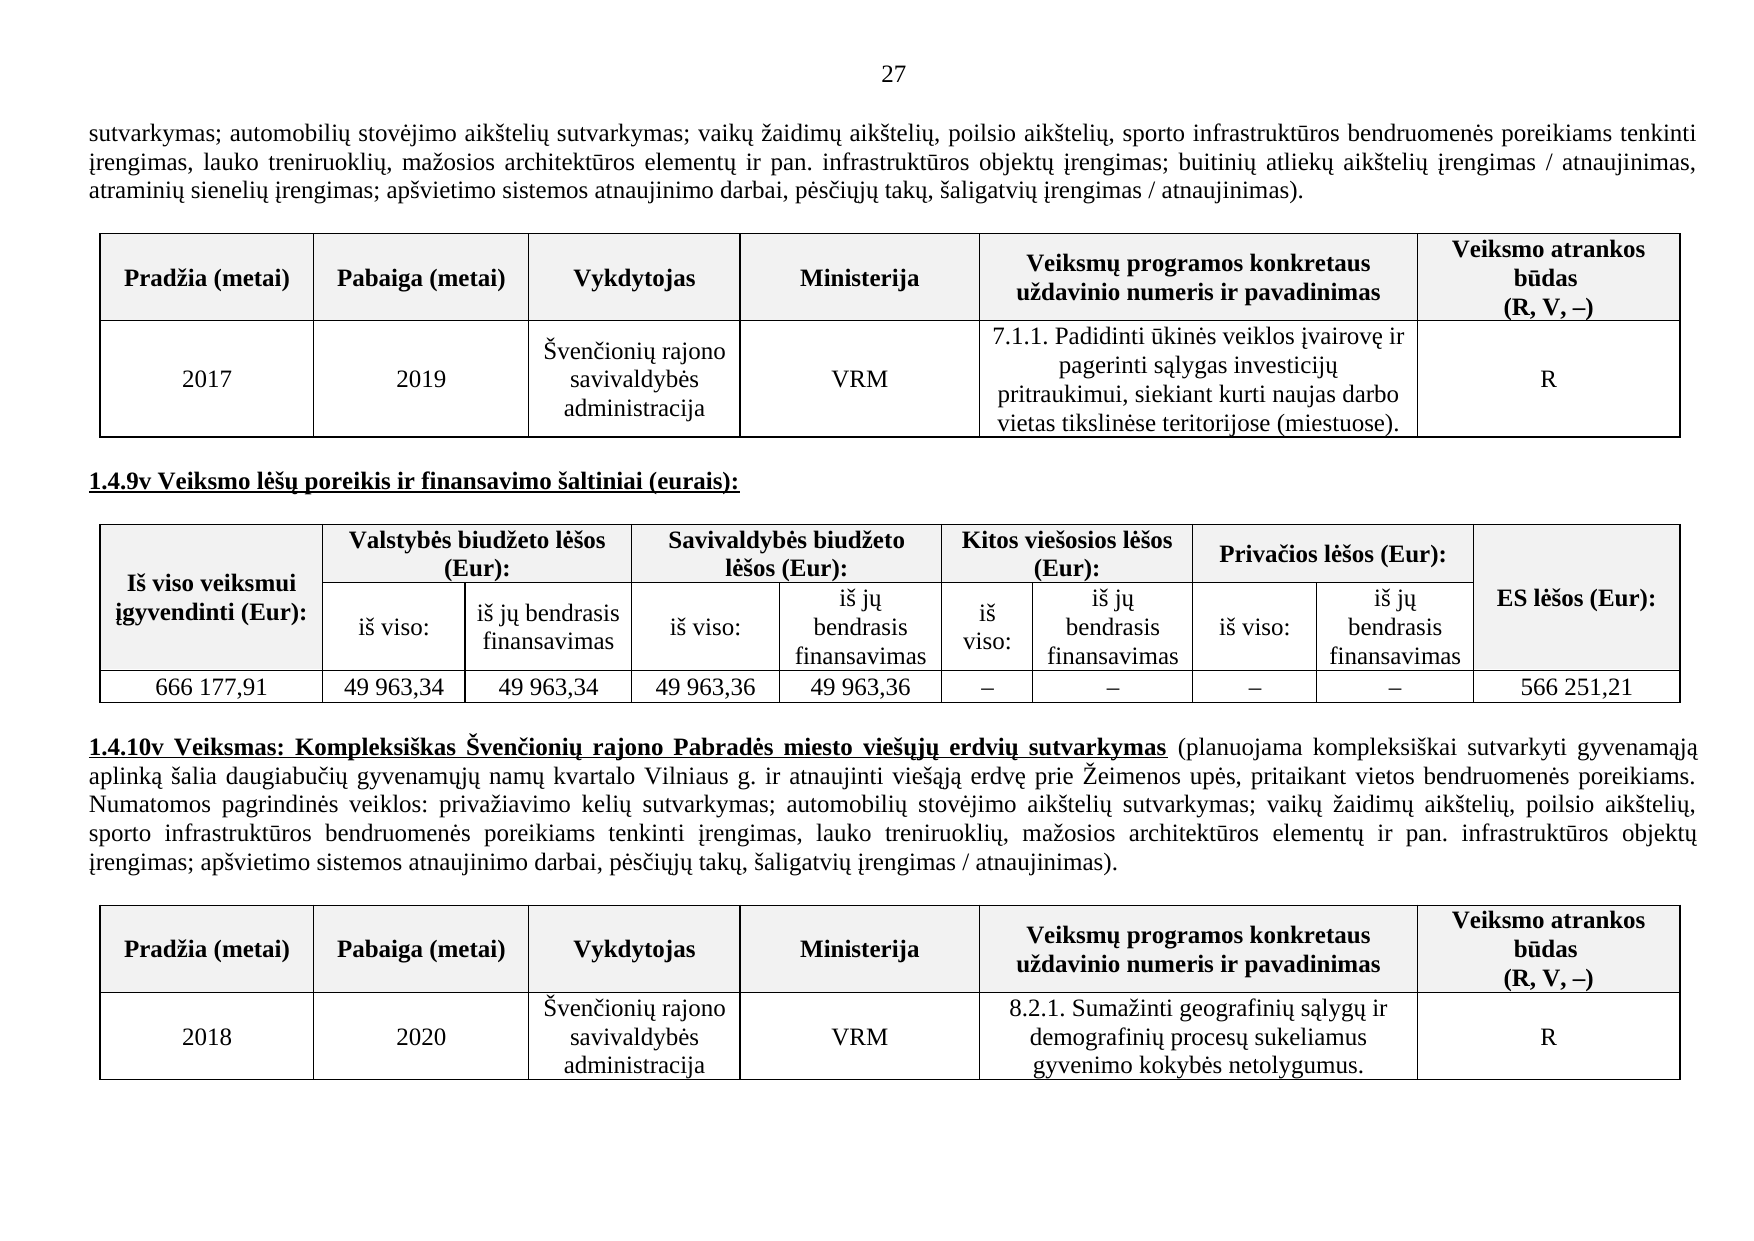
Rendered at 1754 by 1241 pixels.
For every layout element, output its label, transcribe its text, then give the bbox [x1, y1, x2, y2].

text sutvarkymas; automobilių stovėjimo aikštelių sutvarkymas; vaikų žaidimų aikštelių, poilsio aikštelių, sporto infrastruktūros bendruomenės poreikiams tenkinti įrengimas, lauko treniruoklių, mažosios architektūros elementų ir pan. infrastruktūros objektų įrengimas; buitinių atliekų aikštelių įrengimas / atnaujinimas, atraminių sienelių įrengimas; apšvietimo sistemos atnaujinimo darbai, pėsčiųjų takų, šaligatvių įrengimas / atnaujinimas). [89, 118, 1698, 204]
table_cell VRM [741, 321, 979, 436]
table_header Iš viso veiksmui įgyvendinti (Eur): [101, 525, 322, 669]
table_cell R [1418, 321, 1679, 436]
table_header Pabaiga (metai) [314, 906, 528, 992]
table_cell – [1317, 671, 1473, 702]
table_header Veiksmo atrankos būdas (R, V, –) [1418, 234, 1679, 320]
table_header Kitos viešosios lėšos (Eur): [942, 525, 1192, 582]
table_cell iš jų bendrasis finansavimas [780, 583, 941, 669]
table_header Pabaiga (metai) [314, 234, 528, 320]
table_header Veiksmų programos konkretaus uždavinio numeris ir pavadinimas [980, 906, 1417, 992]
table_cell 2019 [314, 321, 528, 436]
table_header Vykdytojas [529, 906, 739, 992]
table_cell iš jų bendrasis finansavimas [1317, 583, 1473, 669]
table_header Veiksmo atrankos būdas (R, V, –) [1418, 906, 1679, 992]
table_cell Švenčionių rajono savivaldybės administracija [529, 993, 739, 1079]
table_header Pradžia (metai) [101, 234, 313, 320]
table_cell – [1193, 671, 1316, 702]
table_cell 2020 [314, 993, 528, 1079]
table_cell iš viso: [942, 583, 1032, 669]
table_cell 49 963,34 [466, 671, 631, 702]
table_header Pradžia (metai) [101, 906, 313, 992]
table_cell 2017 [101, 321, 313, 436]
table_cell VRM [741, 993, 979, 1079]
table_header Savivaldybės biudžeto lėšos (Eur): [632, 525, 941, 582]
table_header ES lėšos (Eur): [1474, 525, 1679, 669]
text 1.4.9v Veiksmo lėšų poreikis ir finansavimo šaltiniai (eurais): [89, 466, 1698, 495]
table_cell 666 177,91 [101, 671, 322, 702]
table_header Privačios lėšos (Eur): [1193, 525, 1473, 582]
table_cell 49 963,34 [323, 671, 464, 702]
table_cell iš jų bendrasis finansavimas [466, 583, 631, 669]
text 1.4.10v Veiksmas: Kompleksiškas Švenčionių rajono Pabradės miesto viešųjų erdvių sutvarkymas (planuojama kompleksiškai sutvarkyti gyvenamąją aplinką šalia daugiabučių gyvenamųjų namų kvartalo Vilniaus g. ir atnaujinti viešąją erdvę prie Žeimenos upės, pritaikant vietos bendruomenės poreikiams. Numatomos pagrindinės veiklos: privažiavimo kelių sutvarkymas; automobilių stovėjimo aikštelių sutvarkymas; vaikų žaidimų aikštelių, poilsio aikštelių, sporto infrastruktūros bendruomenės poreikiams tenkinti įrengimas, lauko treniruoklių, mažosios architektūros elementų ir pan. infrastruktūros objektų įrengimas; apšvietimo sistemos atnaujinimo darbai, pėsčiųjų takų, šaligatvių įrengimas / atnaujinimas). [89, 732, 1698, 876]
table_cell 2018 [101, 993, 313, 1079]
table_cell R [1418, 993, 1679, 1079]
table_cell – [1033, 671, 1192, 702]
table_header Ministerija [741, 906, 979, 992]
table_cell Švenčionių rajono savivaldybės administracija [529, 321, 739, 436]
table_cell iš viso: [1193, 583, 1316, 669]
table_cell 49 963,36 [780, 671, 941, 702]
table_cell 7.1.1. Padidinti ūkinės veiklos įvairovę ir pagerinti sąlygas investicijų pritraukimui, siekiant kurti naujas darbo vietas tikslinėse teritorijose (miestuose). [980, 321, 1417, 436]
table_cell – [942, 671, 1032, 702]
table_cell iš viso: [632, 583, 779, 669]
table_header Veiksmų programos konkretaus uždavinio numeris ir pavadinimas [980, 234, 1417, 320]
table_cell 8.2.1. Sumažinti geografinių sąlygų ir demografinių procesų sukeliamus gyvenimo kokybės netolygumus. [980, 993, 1417, 1079]
table_cell iš viso: [323, 583, 464, 669]
table_header Ministerija [741, 234, 979, 320]
table_header Vykdytojas [529, 234, 739, 320]
table_cell iš jų bendrasis finansavimas [1033, 583, 1192, 669]
table_header Valstybės biudžeto lėšos (Eur): [323, 525, 631, 582]
table_cell 566 251,21 [1474, 671, 1679, 702]
table_cell 49 963,36 [632, 671, 779, 702]
